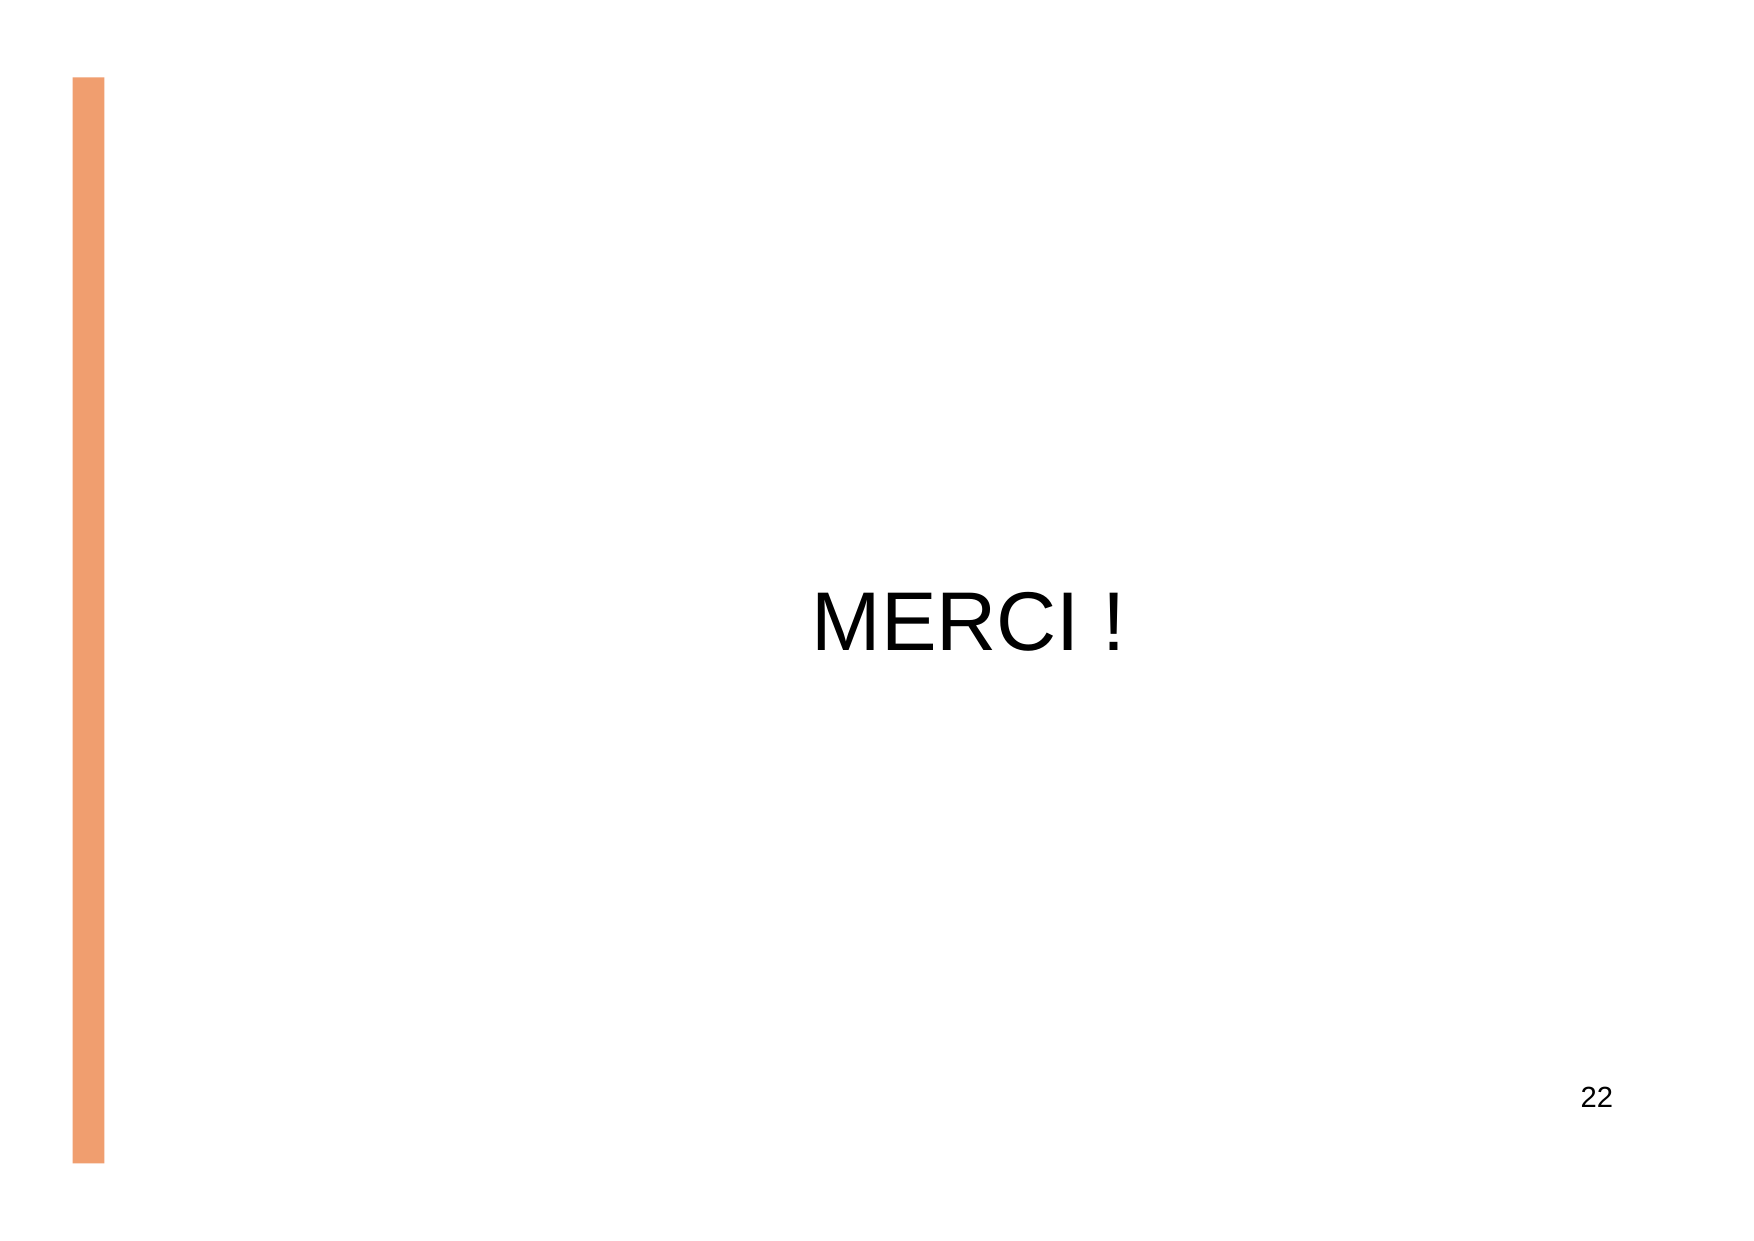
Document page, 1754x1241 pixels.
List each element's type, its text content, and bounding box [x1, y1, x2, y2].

text_box [72, 77, 105, 1164]
text_box MERCI ! [797, 567, 1175, 676]
